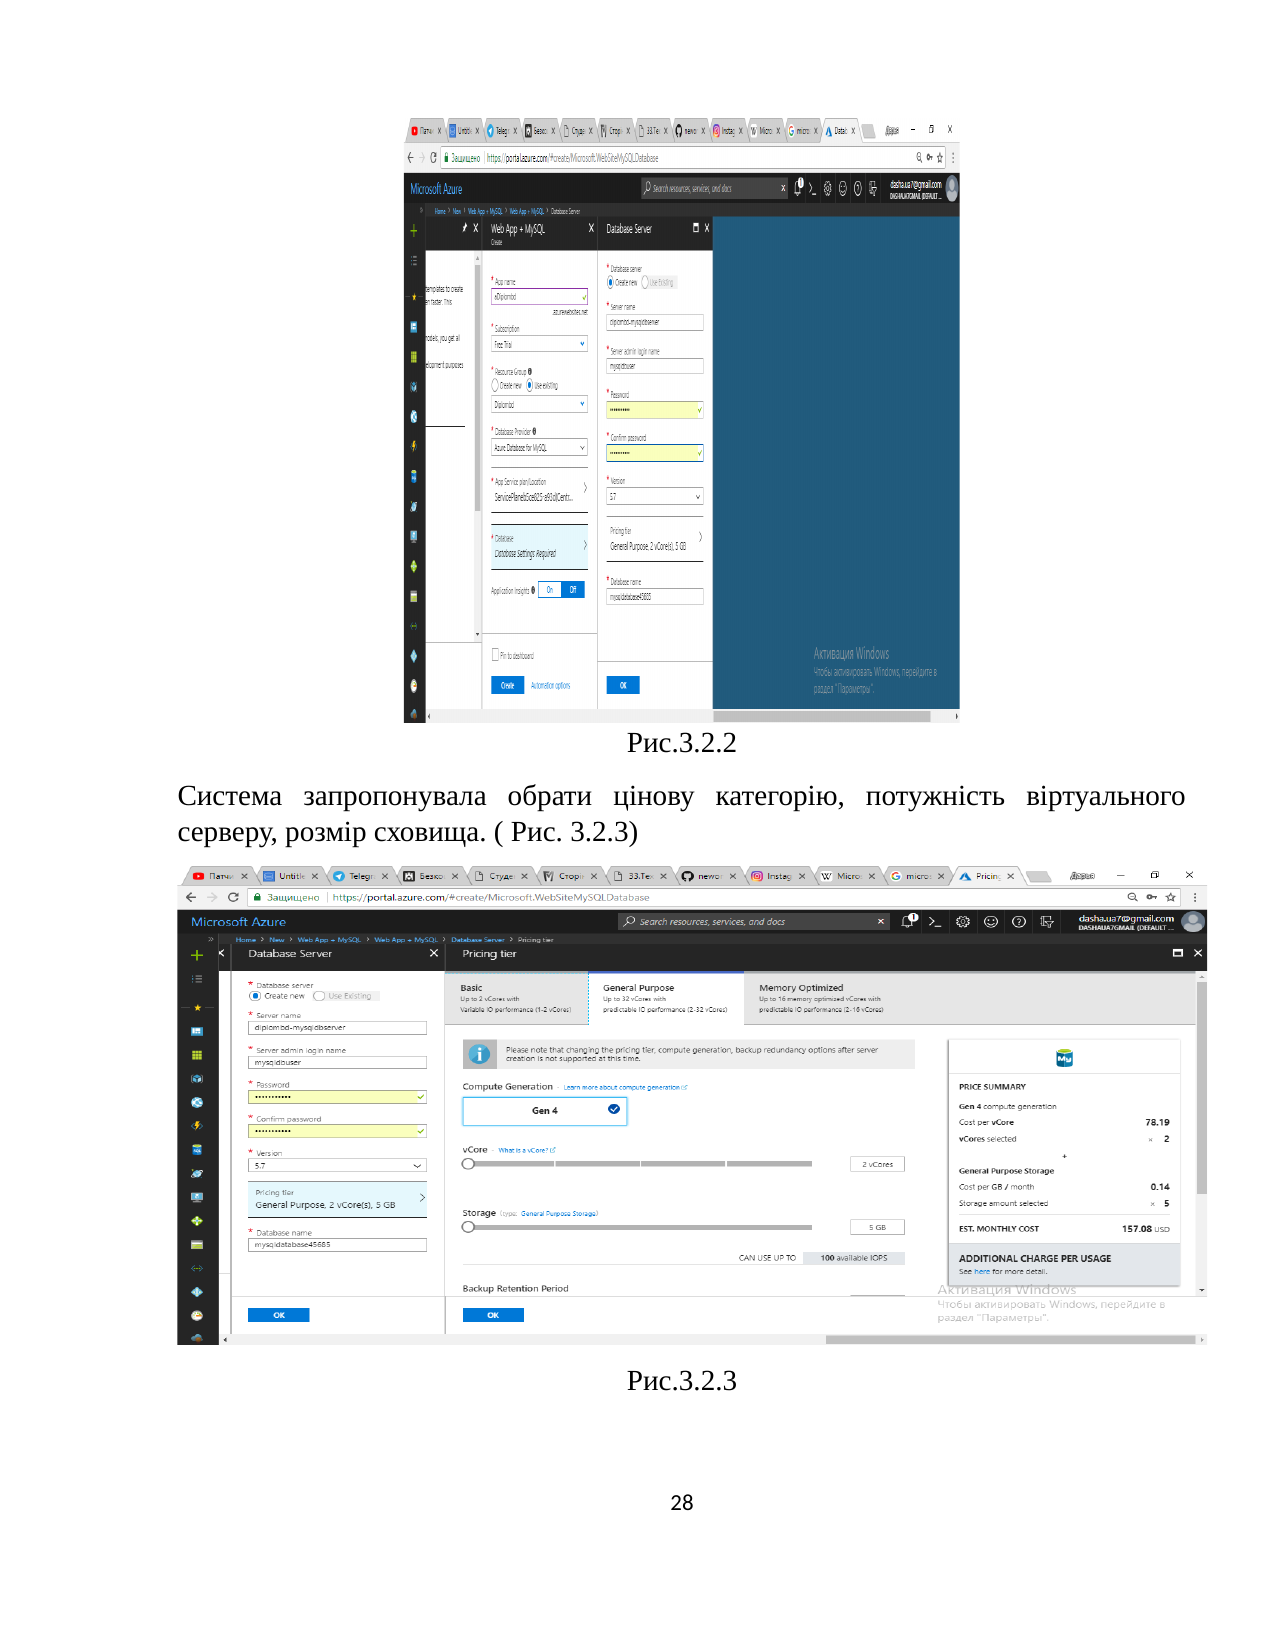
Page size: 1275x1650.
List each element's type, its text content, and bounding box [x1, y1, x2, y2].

text Система запропонувала обрати цінову категорію, потужність віртуального серверу, розмір сховища. ( Рис. 3.2.3) [177, 778, 1186, 848]
text Рис.3.2.2 [177, 725, 1186, 759]
picture [177, 866, 1208, 1345]
picture [403, 118, 960, 723]
text Рис.3.2.3 [177, 1363, 1186, 1397]
